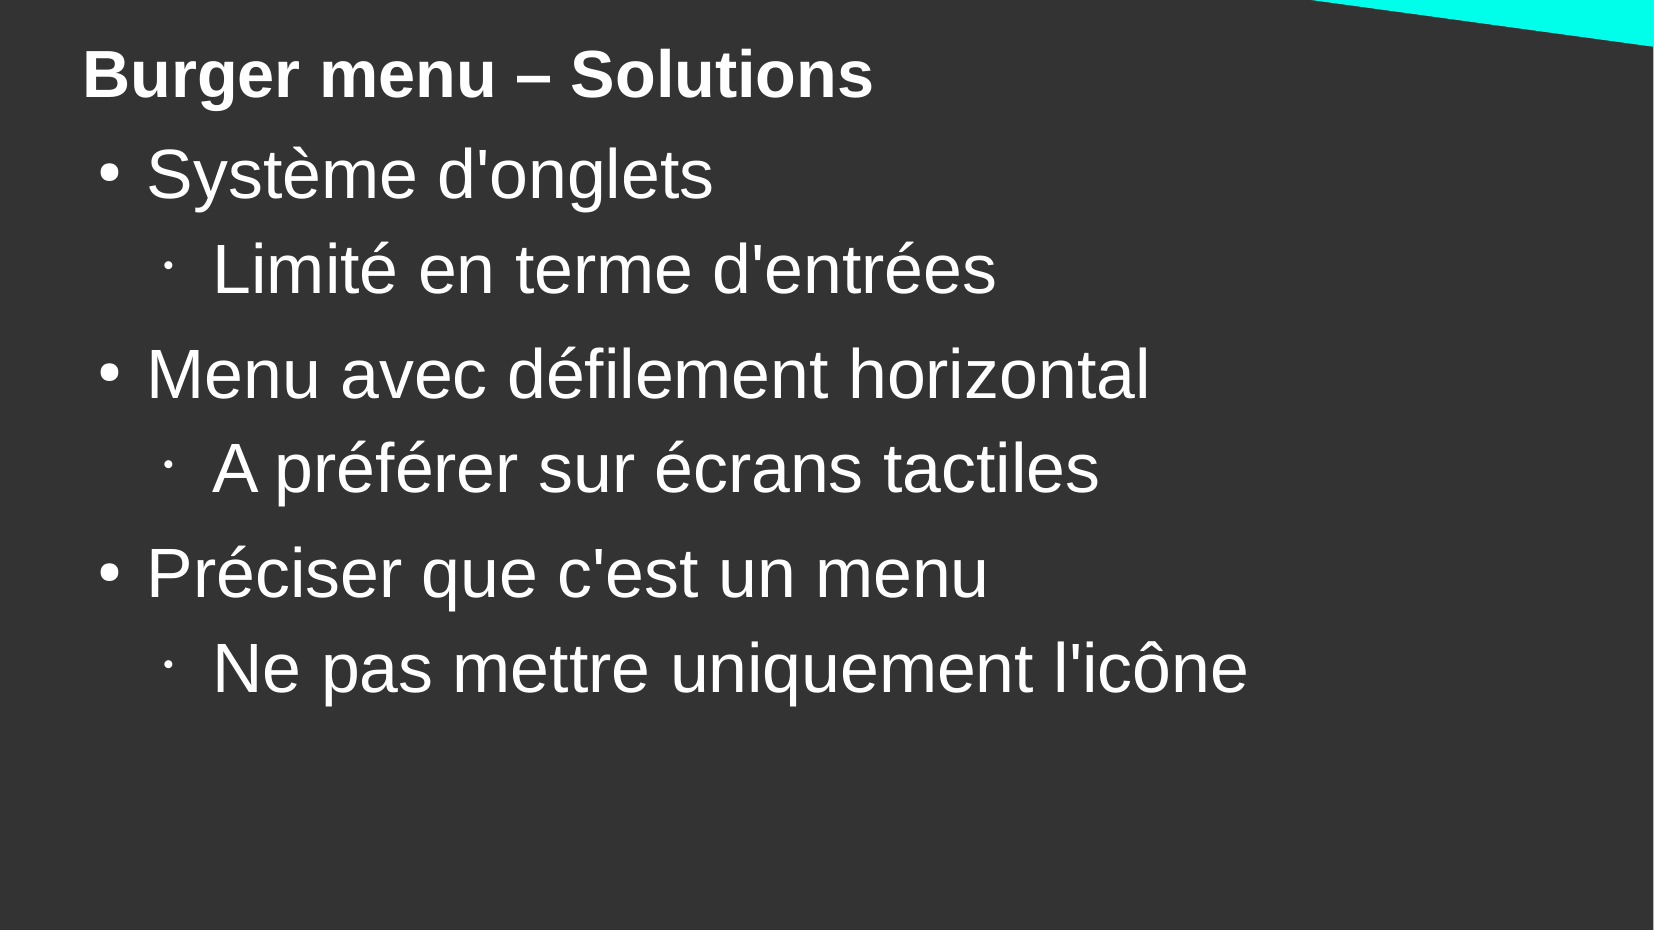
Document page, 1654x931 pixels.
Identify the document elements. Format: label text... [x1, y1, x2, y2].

title Burger menu – Solutions [82, 37, 1571, 114]
list Système d'onglets Limité en terme d'entrées Menu avec défilement horizontal A préférer sur écrans tactiles Préciser que c'est un menu Ne pas mettre uniquement l'icône [80, 135, 1620, 709]
text_box [1310, 0, 1654, 47]
